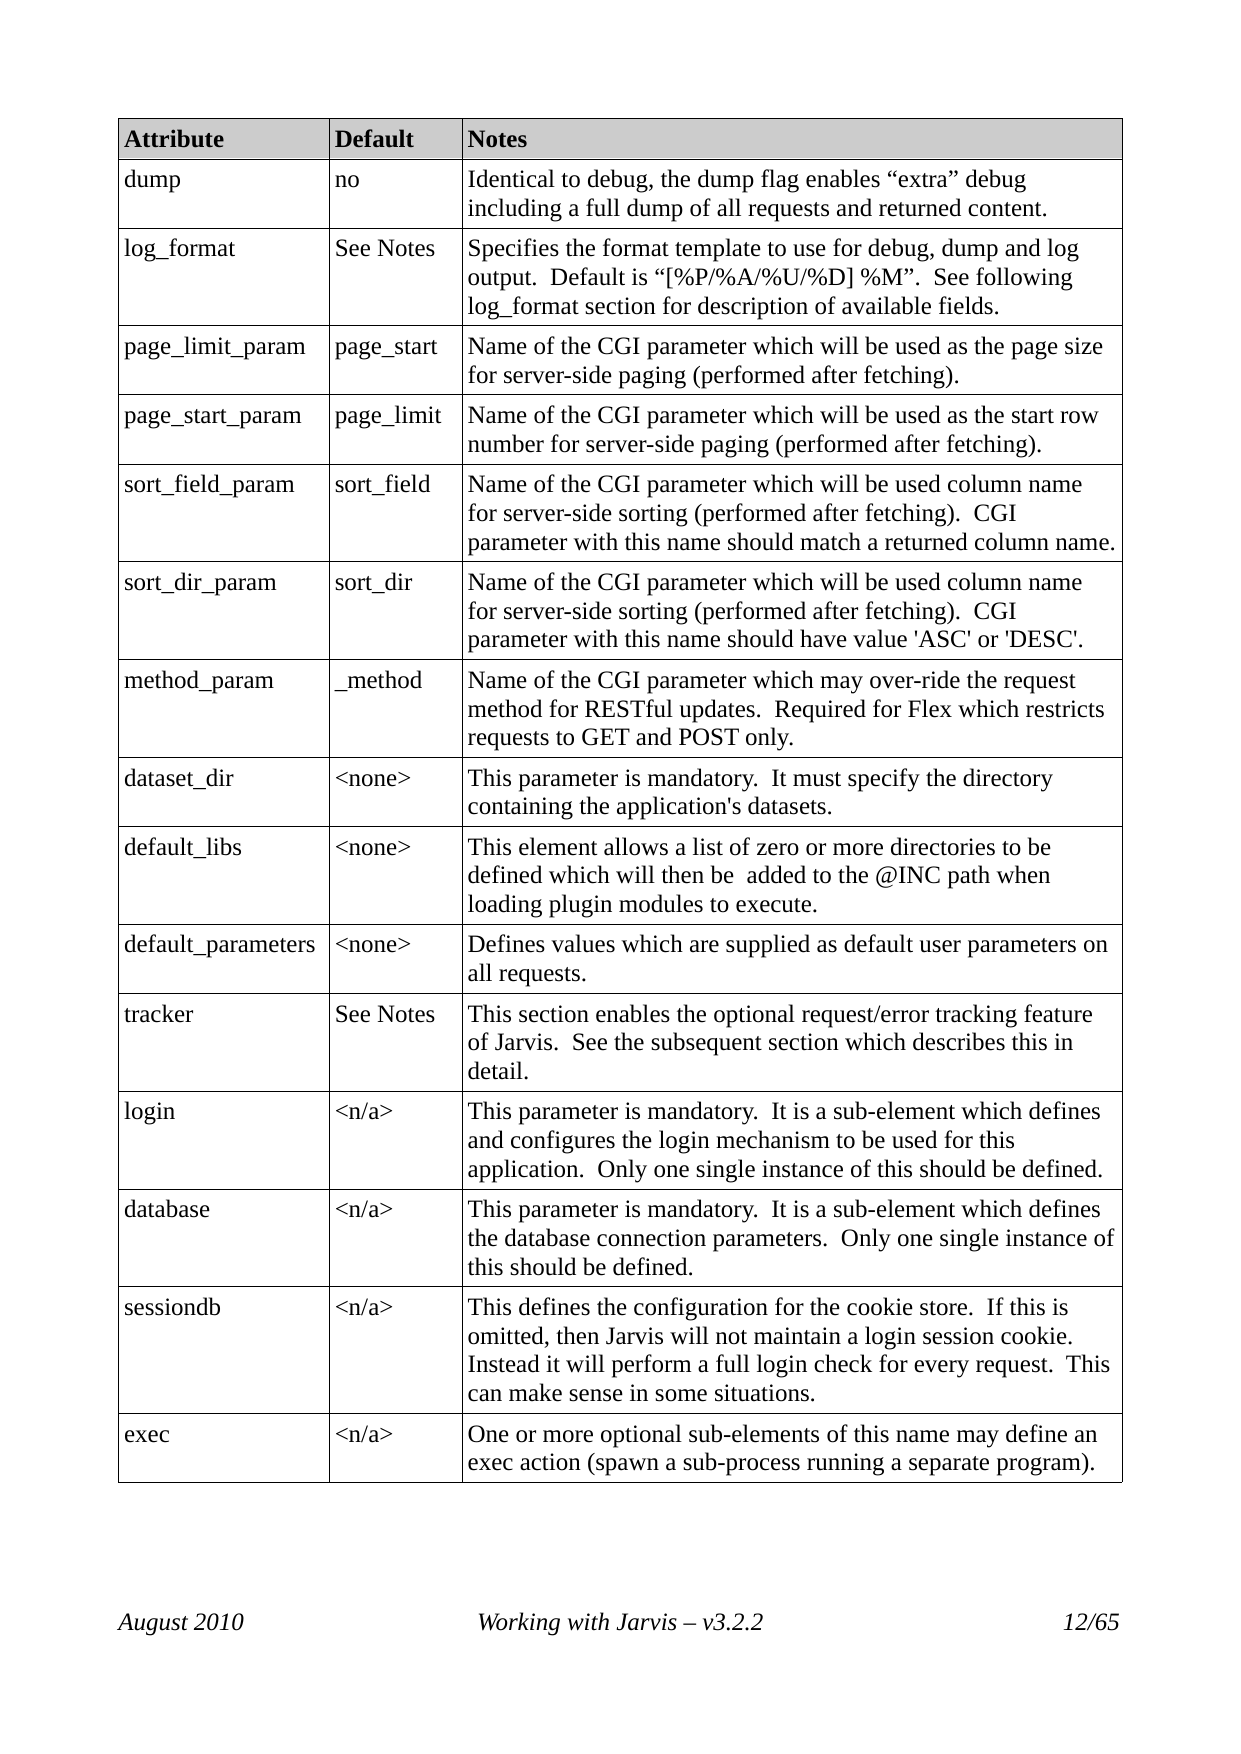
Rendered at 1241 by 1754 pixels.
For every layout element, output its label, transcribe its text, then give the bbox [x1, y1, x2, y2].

table_cell This parameter is mandatory. It must specify the directory containing the application's datasets. [463, 758, 1122, 826]
table_cell page_start_param [119, 395, 329, 463]
table_cell This defines the configuration for the cookie store. If this is omitted, then Jarvis will not maintain a login session cookie. Instead it will perform a full login check for every request. This can make sense in some situations. [463, 1287, 1122, 1413]
table_cell sort_field_param [119, 465, 329, 561]
table_cell <none> [330, 758, 462, 826]
table_cell Identical to debug, the dump flag enables “extra” debug including a full dump of all requests and returned content. [463, 160, 1122, 227]
table_cell <none> [330, 925, 462, 993]
table_cell <n/a> [330, 1287, 462, 1413]
table_cell <n/a> [330, 1092, 462, 1188]
table_cell sessiondb [119, 1287, 329, 1413]
table_cell method_param [119, 660, 329, 757]
table_cell sort_dir [330, 562, 462, 659]
table_cell Name of the CGI parameter which will be used column name for server-side sorting (performed after fetching). CGI parameter with this name should match a returned column name. [463, 465, 1122, 561]
table_cell page_start [330, 326, 462, 394]
table_cell exec [119, 1414, 329, 1482]
table_cell log_format [119, 229, 329, 325]
table_cell This element allows a list of zero or more directories to be defined which will then be added to the @INC path when loading plugin modules to execute. [463, 827, 1122, 924]
table_cell <n/a> [330, 1190, 462, 1286]
table_cell no [330, 160, 462, 227]
table_cell database [119, 1190, 329, 1286]
table_cell dataset_dir [119, 758, 329, 826]
table_cell This parameter is mandatory. It is a sub-element which defines and configures the login mechanism to be used for this application. Only one single instance of this should be defined. [463, 1092, 1122, 1188]
table_cell tracker [119, 994, 329, 1091]
table_cell page_limit_param [119, 326, 329, 394]
table_cell login [119, 1092, 329, 1188]
table_cell This parameter is mandatory. It is a sub-element which defines the database connection parameters. Only one single instance of this should be defined. [463, 1190, 1122, 1286]
table_cell dump [119, 160, 329, 227]
table_cell <n/a> [330, 1414, 462, 1482]
table_cell Name of the CGI parameter which may over-ride the request method for RESTful updates. Required for Flex which restricts requests to GET and POST only. [463, 660, 1122, 757]
table_cell sort_field [330, 465, 462, 561]
table_cell One or more optional sub-elements of this name may define an exec action (spawn a sub-process running a separate program). [463, 1414, 1122, 1482]
table_cell This section enables the optional request/error tracking feature of Jarvis. See the subsequent section which describes this in detail. [463, 994, 1122, 1091]
table_cell sort_dir_param [119, 562, 329, 659]
table_cell See Notes [330, 994, 462, 1091]
table_cell <none> [330, 827, 462, 924]
table_cell Specifies the format template to use for debug, dump and log output. Default is “[%P/%A/%U/%D] %M”. See following log_format section for description of available fields. [463, 229, 1122, 325]
table_cell default_libs [119, 827, 329, 924]
table_cell Defines values which are supplied as default user parameters on all requests. [463, 925, 1122, 993]
table_cell Name of the CGI parameter which will be used as the page size for server-side paging (performed after fetching). [463, 326, 1122, 394]
table_header Notes [463, 119, 1122, 158]
table_header Default [330, 119, 462, 158]
table_cell See Notes [330, 229, 462, 325]
table_cell _method [330, 660, 462, 757]
table_cell default_parameters [119, 925, 329, 993]
table_cell Name of the CGI parameter which will be used column name for server-side sorting (performed after fetching). CGI parameter with this name should have value 'ASC' or 'DESC'. [463, 562, 1122, 659]
table_header Attribute [119, 119, 329, 158]
table_cell Name of the CGI parameter which will be used as the start row number for server-side paging (performed after fetching). [463, 395, 1122, 463]
table_cell page_limit [330, 395, 462, 463]
